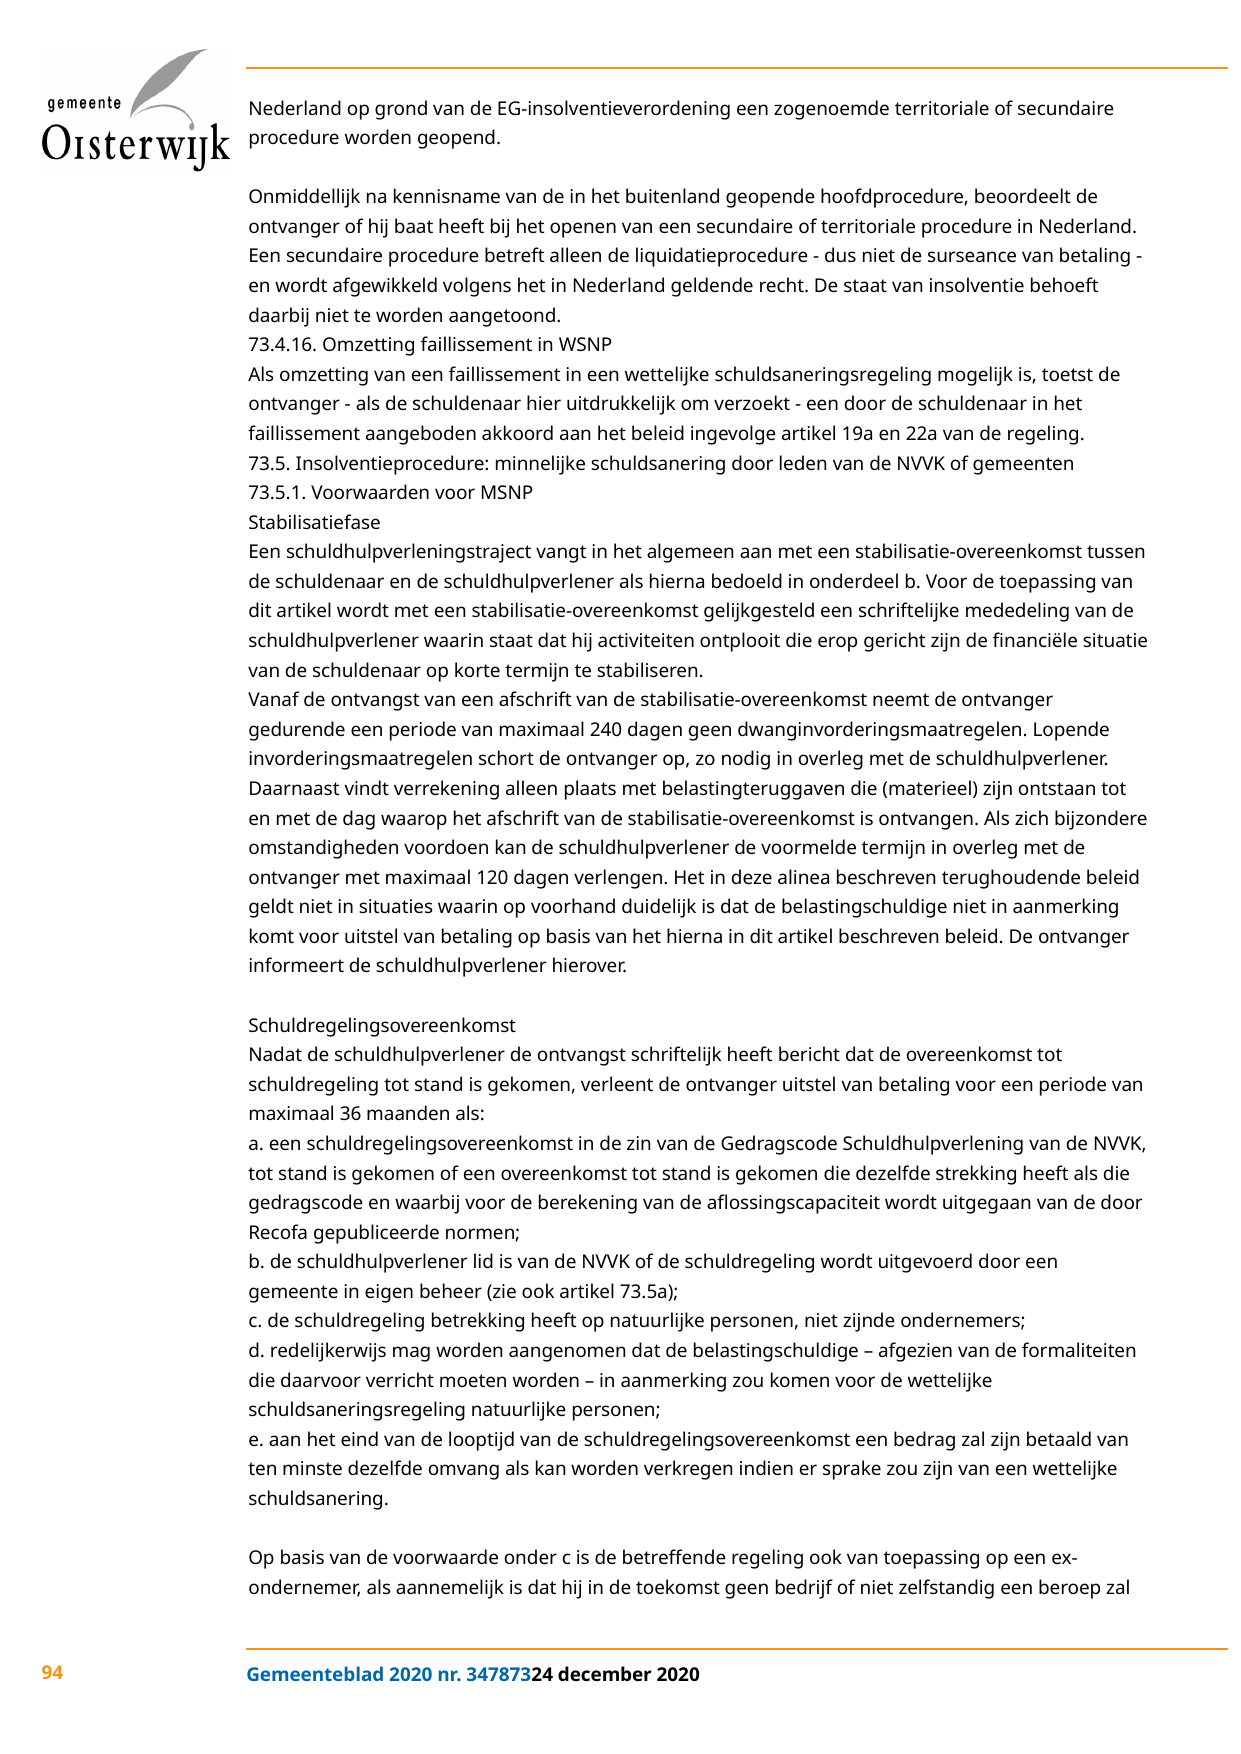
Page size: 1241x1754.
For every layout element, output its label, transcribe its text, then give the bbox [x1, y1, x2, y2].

text Als omzetting van een faillissement in een wettelijke schuldsaneringsregeling mogelijk is, toetst de ontvanger - als de schuldenaar hier uitdrukkelijk om verzoekt - een door de schuldenaar in het faillissement aangeboden akkoord aan het beleid ingevolge artikel 19a en 22a van de regeling. [248, 361, 1152, 446]
text 73.4.16. Omzetting faillissement in WSNP [248, 331, 1152, 357]
text a. een schuldregelingsovereenkomst in de zin van de Gedragscode Schuldhulpverlening van de NVVK, tot stand is gekomen of een overeenkomst tot stand is gekomen die dezelfde strekking heeft als die gedragscode en waarbij voor de berekening van de aflossingscapaciteit wordt uitgegaan van de door Recofa gepubliceerde normen; [248, 1130, 1152, 1245]
text e. aan het eind van de looptijd van de schuldregelingsovereenkomst een bedrag zal zijn betaald van ten minste dezelfde omvang als kan worden verkregen indien er sprake zou zijn van een wettelijke schuldsanering. [248, 1426, 1152, 1511]
text Nederland op grond van de EG-insolventieverordening een zogenoemde territoriale of secundaire procedure worden geopend. [248, 95, 1152, 150]
text 73.5.1. Voorwaarden voor MSNP [248, 479, 1152, 505]
text d. redelijkerwijs mag worden aangenomen dat de belastingschuldige – afgezien van de formaliteiten die daarvoor verricht moeten worden – in aanmerking zou komen voor de wettelijke schuldsaneringsregeling natuurlijke personen; [248, 1337, 1152, 1422]
text Een schuldhulpverleningstraject vangt in het algemeen aan met een stabilisatie-overeenkomst tussen de schuldenaar en de schuldhulpverlener als hierna bedoeld in onderdeel b. Voor de toepassing van dit artikel wordt met een stabilisatie-overeenkomst gelijkgesteld een schriftelijke mededeling van de schuldhulpverlener waarin staat dat hij activiteiten ontplooit die erop gericht zijn de financiële situatie van de schuldenaar op korte termijn te stabiliseren. [248, 538, 1152, 683]
picture [41, 47, 231, 172]
text b. de schuldhulpverlener lid is van de NVVK of de schuldregeling wordt uitgevoerd door een gemeente in eigen beheer (zie ook artikel 73.5a); [248, 1248, 1152, 1304]
text c. de schuldregeling betrekking heeft op natuurlijke personen, niet zijnde ondernemers; [248, 1308, 1152, 1333]
text Nadat de schuldhulpverlener de ontvangst schriftelijk heeft bericht dat de overeenkomst tot schuldregeling tot stand is gekomen, verleent de ontvanger uitstel van betaling voor een periode van maximaal 36 maanden als: [248, 1041, 1152, 1126]
text 73.5. Insolventieprocedure: minnelijke schuldsanering door leden van de NVVK of gemeenten [248, 450, 1152, 476]
text Schuldregelingsovereenkomst [248, 1012, 1152, 1038]
text Op basis van de voorwaarde onder c is de betreffende regeling ook van toepassing op een ex-ondernemer, als aannemelijk is dat hij in de toekomst geen bedrijf of niet zelfstandig een beroep zal [248, 1544, 1152, 1600]
text Stabilisatiefase [248, 509, 1152, 535]
text Onmiddellijk na kennisname van de in het buitenland geopende hoofdprocedure, beoordeelt de ontvanger of hij baat heeft bij het openen van een secundaire of territoriale procedure in Nederland. Een secundaire procedure betreft alleen de liquidatieprocedure - dus niet de surseance van betaling - en wordt afgewikkeld volgens het in Nederland geldende recht. De staat van insolventie behoeft daarbij niet te worden aangetoond. [248, 183, 1152, 328]
text Vanaf de ontvangst van een afschrift van de stabilisatie-overeenkomst neemt de ontvanger gedurende een periode van maximaal 240 dagen geen dwanginvorderingsmaatregelen. Lopende invorderingsmaatregelen schort de ontvanger op, zo nodig in overleg met de schuldhulpverlener. Daarnaast vindt verrekening alleen plaats met belastingteruggaven die (materieel) zijn ontstaan tot en met de dag waarop het afschrift van de stabilisatie-overeenkomst is ontvangen. Als zich bijzondere omstandigheden voordoen kan de schuldhulpverlener de voormelde termijn in overleg met de ontvanger met maximaal 120 dagen verlengen. Het in deze alinea beschreven terughoudende beleid geldt niet in situaties waarin op voorhand duidelijk is dat de belastingschuldige niet in aanmerking komt voor uitstel van betaling op basis van het hierna in dit artikel beschreven beleid. De ontvanger informeert de schuldhulpverlener hierover. [248, 686, 1152, 978]
